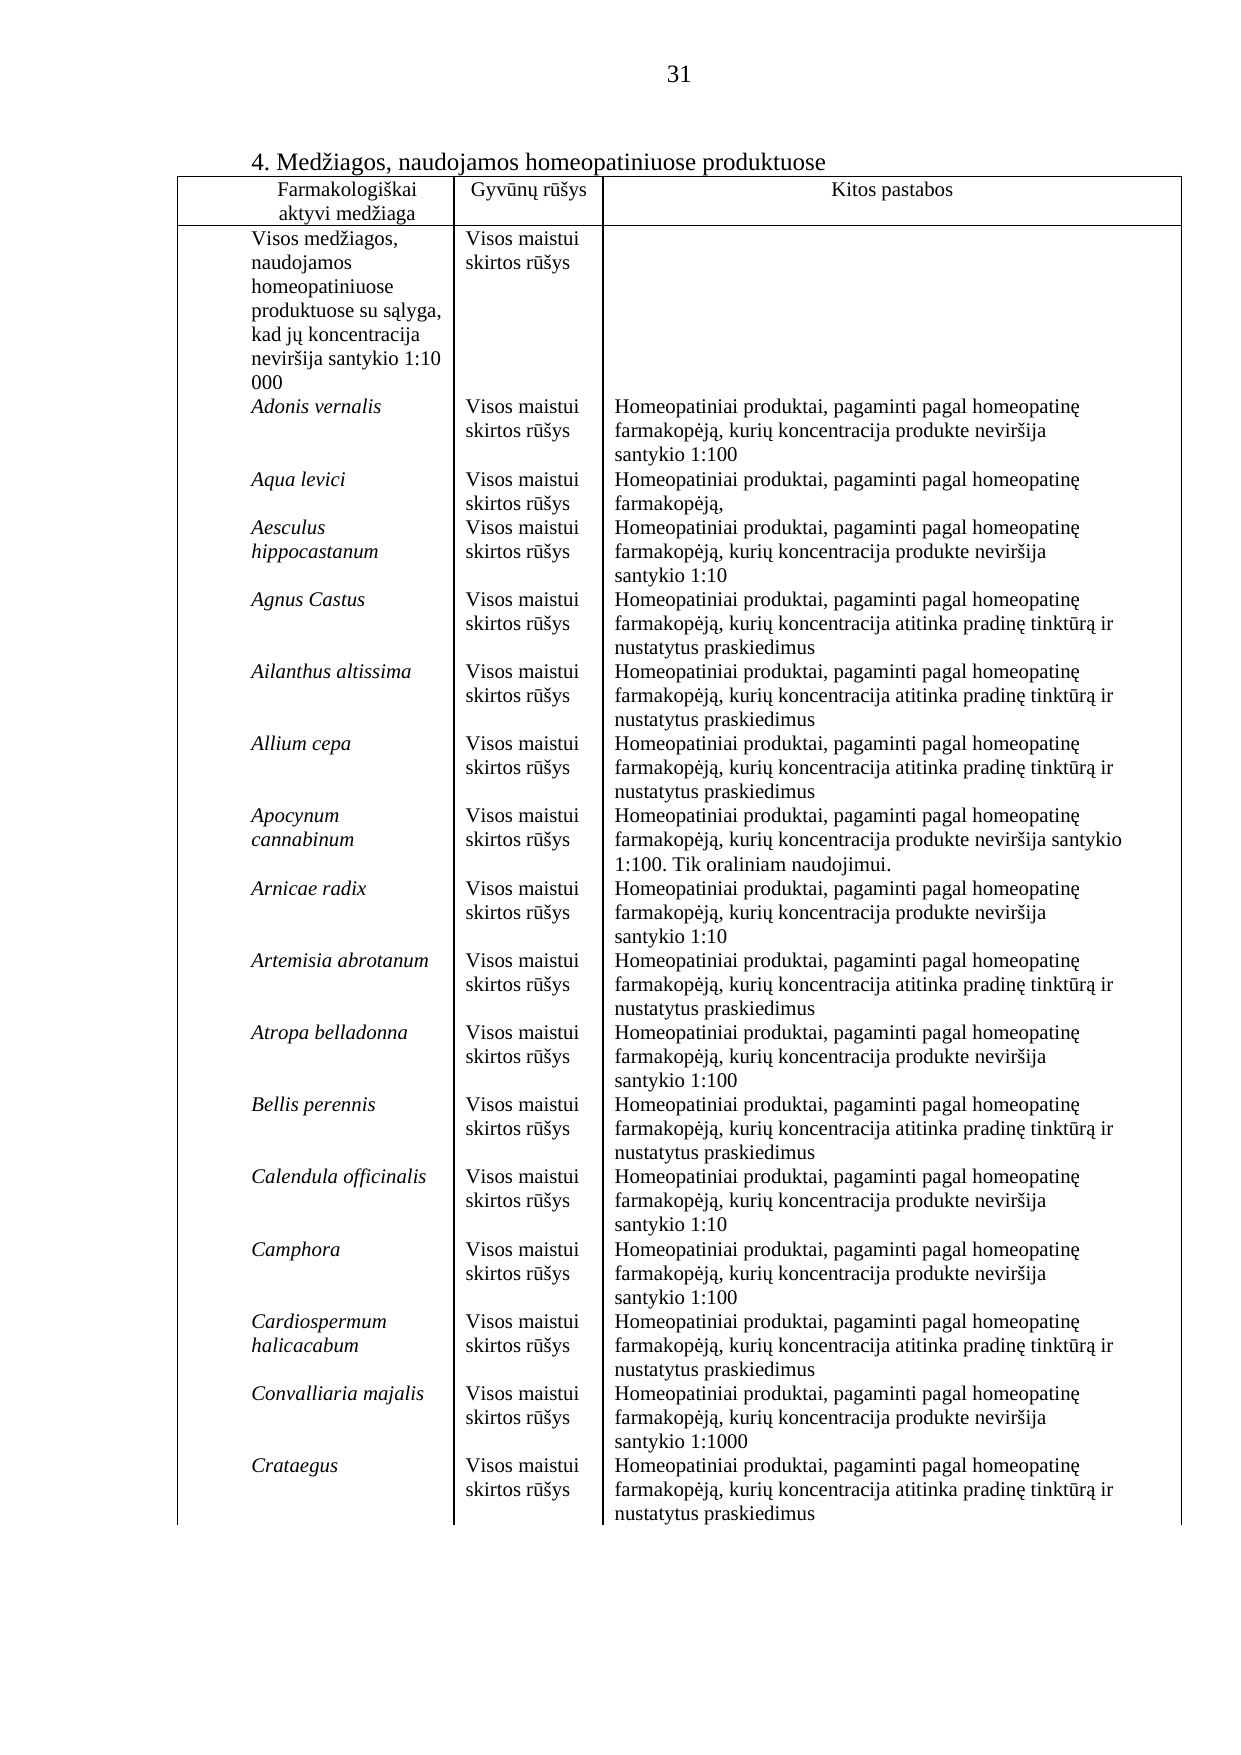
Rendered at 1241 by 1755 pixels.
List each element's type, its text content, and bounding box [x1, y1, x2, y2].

table_cell Visos maistui skirtos rūšys [455, 1309, 602, 1381]
table_cell Visos maistui skirtos rūšys [455, 1092, 602, 1164]
table_cell Homeopatiniai produktai, pagaminti pagal homeopatinę farmakopėją, kurių koncentracija produkte neviršija santykio 1:10 [604, 876, 1181, 948]
table_cell Visos maistui skirtos rūšys [455, 1164, 602, 1236]
table_cell [178, 876, 240, 948]
table_cell Homeopatiniai produktai, pagaminti pagal homeopatinę farmakopėją, kurių koncentracija atitinka pradinę tinktūrą ir nustatytus praskiedimus [604, 731, 1181, 803]
table_cell [178, 587, 240, 659]
table_cell Camphora [240, 1236, 453, 1309]
table_cell [178, 226, 240, 394]
table_cell Artemisia abrotanum [240, 948, 453, 1020]
table_cell Aesculus hippocastanum [240, 515, 453, 587]
table_cell Homeopatiniai produktai, pagaminti pagal homeopatinę farmakopėją, kurių koncentracija atitinka pradinę tinktūrą ir nustatytus praskiedimus [604, 948, 1181, 1020]
table_cell Visos maistui skirtos rūšys [455, 1020, 602, 1092]
table_cell Adonis vernalis [240, 394, 453, 466]
table_cell Agnus Castus [240, 587, 453, 659]
table_cell Crataegus [240, 1453, 453, 1525]
table_cell Ailanthus altissima [240, 659, 453, 731]
table_header Gyvūnų rūšys [455, 177, 602, 225]
table_cell [178, 394, 240, 466]
table_cell [178, 1164, 240, 1236]
table_cell Homeopatiniai produktai, pagaminti pagal homeopatinę farmakopėją, kurių koncentracija produkte neviršija santykio 1:100 [604, 1020, 1181, 1092]
table_cell Visos maistui skirtos rūšys [455, 948, 602, 1020]
table_header [178, 177, 240, 225]
text 4. Medžiagos, naudojamos homeopatiniuose produktuose [177, 147, 1181, 176]
table_cell Convalliaria majalis [240, 1381, 453, 1453]
table_cell Cardiospermum halicacabum [240, 1309, 453, 1381]
table_cell Visos maistui skirtos rūšys [455, 466, 602, 514]
table_cell Visos maistui skirtos rūšys [455, 1381, 602, 1453]
table_cell [178, 1020, 240, 1092]
table_header Kitos pastabos [604, 177, 1181, 225]
table_cell Apocynum cannabinum [240, 803, 453, 876]
table_cell Visos maistui skirtos rūšys [455, 1236, 602, 1309]
table_cell Visos medžiagos, naudojamos homeopatiniuose produktuose su sąlyga, kad jų koncentracija neviršija santykio 1:10 000 [240, 226, 453, 394]
table_cell Visos maistui skirtos rūšys [455, 659, 602, 731]
table_cell Homeopatiniai produktai, pagaminti pagal homeopatinę farmakopėją, kurių koncentracija atitinka pradinę tinktūrą ir nustatytus praskiedimus [604, 587, 1181, 659]
table_cell Visos maistui skirtos rūšys [455, 731, 602, 803]
table_header Farmakologiškai aktyvi medžiaga [240, 177, 453, 225]
table_cell [178, 1381, 240, 1453]
table_cell Visos maistui skirtos rūšys [455, 803, 602, 876]
table_cell Visos maistui skirtos rūšys [455, 226, 602, 394]
table_cell Visos maistui skirtos rūšys [455, 515, 602, 587]
table_cell Homeopatiniai produktai, pagaminti pagal homeopatinę farmakopėją, kurių koncentracija produkte neviršija santykio 1:1000 [604, 1381, 1181, 1453]
table_cell Homeopatiniai produktai, pagaminti pagal homeopatinę farmakopėją, kurių koncentracija produkte neviršija santykio 1:10 [604, 515, 1181, 587]
table_cell [178, 803, 240, 876]
table_cell Arnicae radix [240, 876, 453, 948]
table_cell Homeopatiniai produktai, pagaminti pagal homeopatinę farmakopėją, kurių koncentracija atitinka pradinę tinktūrą ir nustatytus praskiedimus [604, 1453, 1181, 1525]
table_cell Bellis perennis [240, 1092, 453, 1164]
table_cell Homeopatiniai produktai, pagaminti pagal homeopatinę farmakopėją, kurių koncentracija produkte neviršija santykio 1:100 [604, 1236, 1181, 1309]
table_cell Homeopatiniai produktai, pagaminti pagal homeopatinę farmakopėją, kurių koncentracija produkte neviršija santykio 1:100 [604, 394, 1181, 466]
table_cell Visos maistui skirtos rūšys [455, 587, 602, 659]
table_cell Calendula officinalis [240, 1164, 453, 1236]
table_cell [178, 659, 240, 731]
table_cell Homeopatiniai produktai, pagaminti pagal homeopatinę farmakopėją, kurių koncentracija atitinka pradinę tinktūrą ir nustatytus praskiedimus [604, 659, 1181, 731]
table_cell Visos maistui skirtos rūšys [455, 394, 602, 466]
table_cell [178, 515, 240, 587]
table_cell Homeopatiniai produktai, pagaminti pagal homeopatinę farmakopėją, kurių koncentracija produkte neviršija santykio 1:10 [604, 1164, 1181, 1236]
table_cell [178, 1236, 240, 1309]
table_cell Atropa belladonna [240, 1020, 453, 1092]
table_cell Allium cepa [240, 731, 453, 803]
table_cell [178, 466, 240, 514]
table_cell [178, 1453, 240, 1525]
table_cell Visos maistui skirtos rūšys [455, 1453, 602, 1525]
table_cell [178, 731, 240, 803]
table_cell Aqua levici [240, 466, 453, 514]
table_cell Homeopatiniai produktai, pagaminti pagal homeopatinę farmakopėją, kurių koncentracija produkte neviršija santykio 1:100. Tik oraliniam naudojimui. [604, 803, 1181, 876]
table_cell [178, 1309, 240, 1381]
table_cell [604, 226, 1181, 394]
table_cell [178, 948, 240, 1020]
table_cell Visos maistui skirtos rūšys [455, 876, 602, 948]
table_cell Homeopatiniai produktai, pagaminti pagal homeopatinę farmakopėją, [604, 466, 1181, 514]
table_cell Homeopatiniai produktai, pagaminti pagal homeopatinę farmakopėją, kurių koncentracija atitinka pradinę tinktūrą ir nustatytus praskiedimus [604, 1092, 1181, 1164]
table_cell Homeopatiniai produktai, pagaminti pagal homeopatinę farmakopėją, kurių koncentracija atitinka pradinę tinktūrą ir nustatytus praskiedimus [604, 1309, 1181, 1381]
table_cell [178, 1092, 240, 1164]
